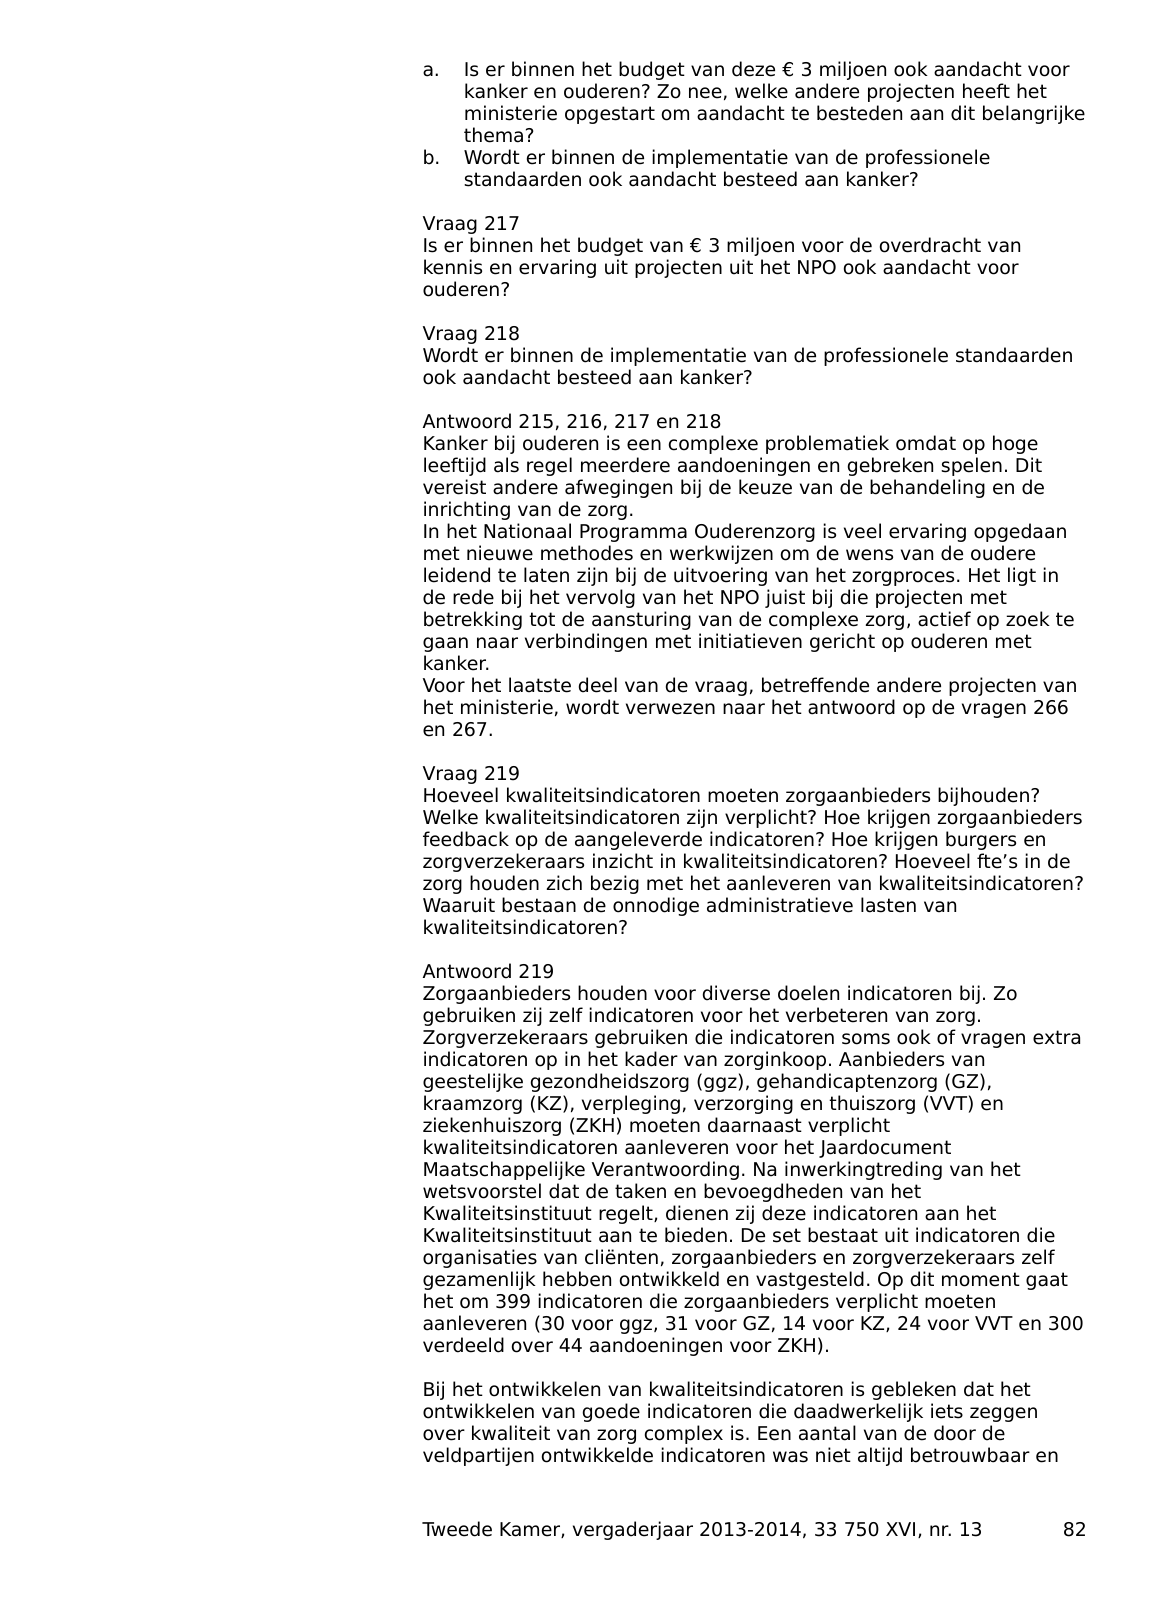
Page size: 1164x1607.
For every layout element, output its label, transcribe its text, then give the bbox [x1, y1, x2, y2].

text b. Wordt er binnen de implementatie van de professionele standaarden ook aandacht besteed aan kanker? [422, 147, 1087, 191]
text Vraag 219 [422, 763, 1087, 785]
text Is er binnen het budget van € 3 miljoen voor de overdracht van kennis en ervaring uit projecten uit het NPO ook aandacht voor ouderen? [422, 235, 1087, 301]
text Zorgaanbieders houden voor diverse doelen indicatoren bij. Zo gebruiken zij zelf indicatoren voor het verbeteren van zorg. Zorgverzekeraars gebruiken die indicatoren soms ook of vragen extra indicatoren op in het kader van zorginkoop. Aanbieders van geestelijke gezondheidszorg (ggz), gehandicaptenzorg (GZ), kraamzorg (KZ), verpleging, verzorging en thuiszorg (VVT) en ziekenhuiszorg (ZKH) moeten daarnaast verplicht kwaliteitsindicatoren aanleveren voor het Jaardocument Maatschappelijke Verantwoording. Na inwerkingtreding van het wetsvoorstel dat de taken en bevoegdheden van het Kwaliteitsinstituut regelt, dienen zij deze indicatoren aan het Kwaliteitsinstituut aan te bieden. De set bestaat uit indicatoren die organisaties van cliënten, zorgaanbieders en zorgverzekeraars zelf gezamenlijk hebben ontwikkeld en vastgesteld. Op dit moment gaat het om 399 indicatoren die zorgaanbieders verplicht moeten aanleveren (30 voor ggz, 31 voor GZ, 14 voor KZ, 24 voor VVT en 300 verdeeld over 44 aandoeningen voor ZKH). [422, 983, 1087, 1357]
text Vraag 218 [422, 323, 1087, 345]
text Bij het ontwikkelen van kwaliteitsindicatoren is gebleken dat het ontwikkelen van goede indicatoren die daadwerkelijk iets zeggen over kwaliteit van zorg complex is. Een aantal van de door de veldpartijen ontwikkelde indicatoren was niet altijd betrouwbaar en [422, 1379, 1087, 1467]
text Wordt er binnen de implementatie van de professionele standaarden ook aandacht besteed aan kanker? [422, 345, 1087, 389]
text Kanker bij ouderen is een complexe problematiek omdat op hoge leeftijd als regel meerdere aandoeningen en gebreken spelen. Dit vereist andere afwegingen bij de keuze van de behandeling en de inrichting van de zorg. [422, 433, 1087, 521]
text In het Nationaal Programma Ouderenzorg is veel ervaring opgedaan met nieuwe methodes en werkwijzen om de wens van de oudere leidend te laten zijn bij de uitvoering van het zorgproces. Het ligt in de rede bij het vervolg van het NPO juist bij die projecten met betrekking tot de aansturing van de complexe zorg, actief op zoek te gaan naar verbindingen met initiatieven gericht op ouderen met kanker. [422, 521, 1087, 675]
text Voor het laatste deel van de vraag, betreffende andere projecten van het ministerie, wordt verwezen naar het antwoord op de vragen 266 en 267. [422, 675, 1087, 741]
text Vraag 217 [422, 213, 1087, 235]
text a. Is er binnen het budget van deze € 3 miljoen ook aandacht voor kanker en ouderen? Zo nee, welke andere projecten heeft het ministerie opgestart om aandacht te besteden aan dit belangrijke thema? [422, 59, 1087, 147]
text Antwoord 219 [422, 961, 1087, 983]
text Hoeveel kwaliteitsindicatoren moeten zorgaanbieders bijhouden? Welke kwaliteitsindicatoren zijn verplicht? Hoe krijgen zorgaanbieders feedback op de aangeleverde indicatoren? Hoe krijgen burgers en zorgverzekeraars inzicht in kwaliteitsindicatoren? Hoeveel fte’s in de zorg houden zich bezig met het aanleveren van kwaliteitsindicatoren? Waaruit bestaan de onnodige administratieve lasten van kwaliteitsindicatoren? [422, 785, 1087, 939]
text Antwoord 215, 216, 217 en 218 [422, 411, 1087, 433]
